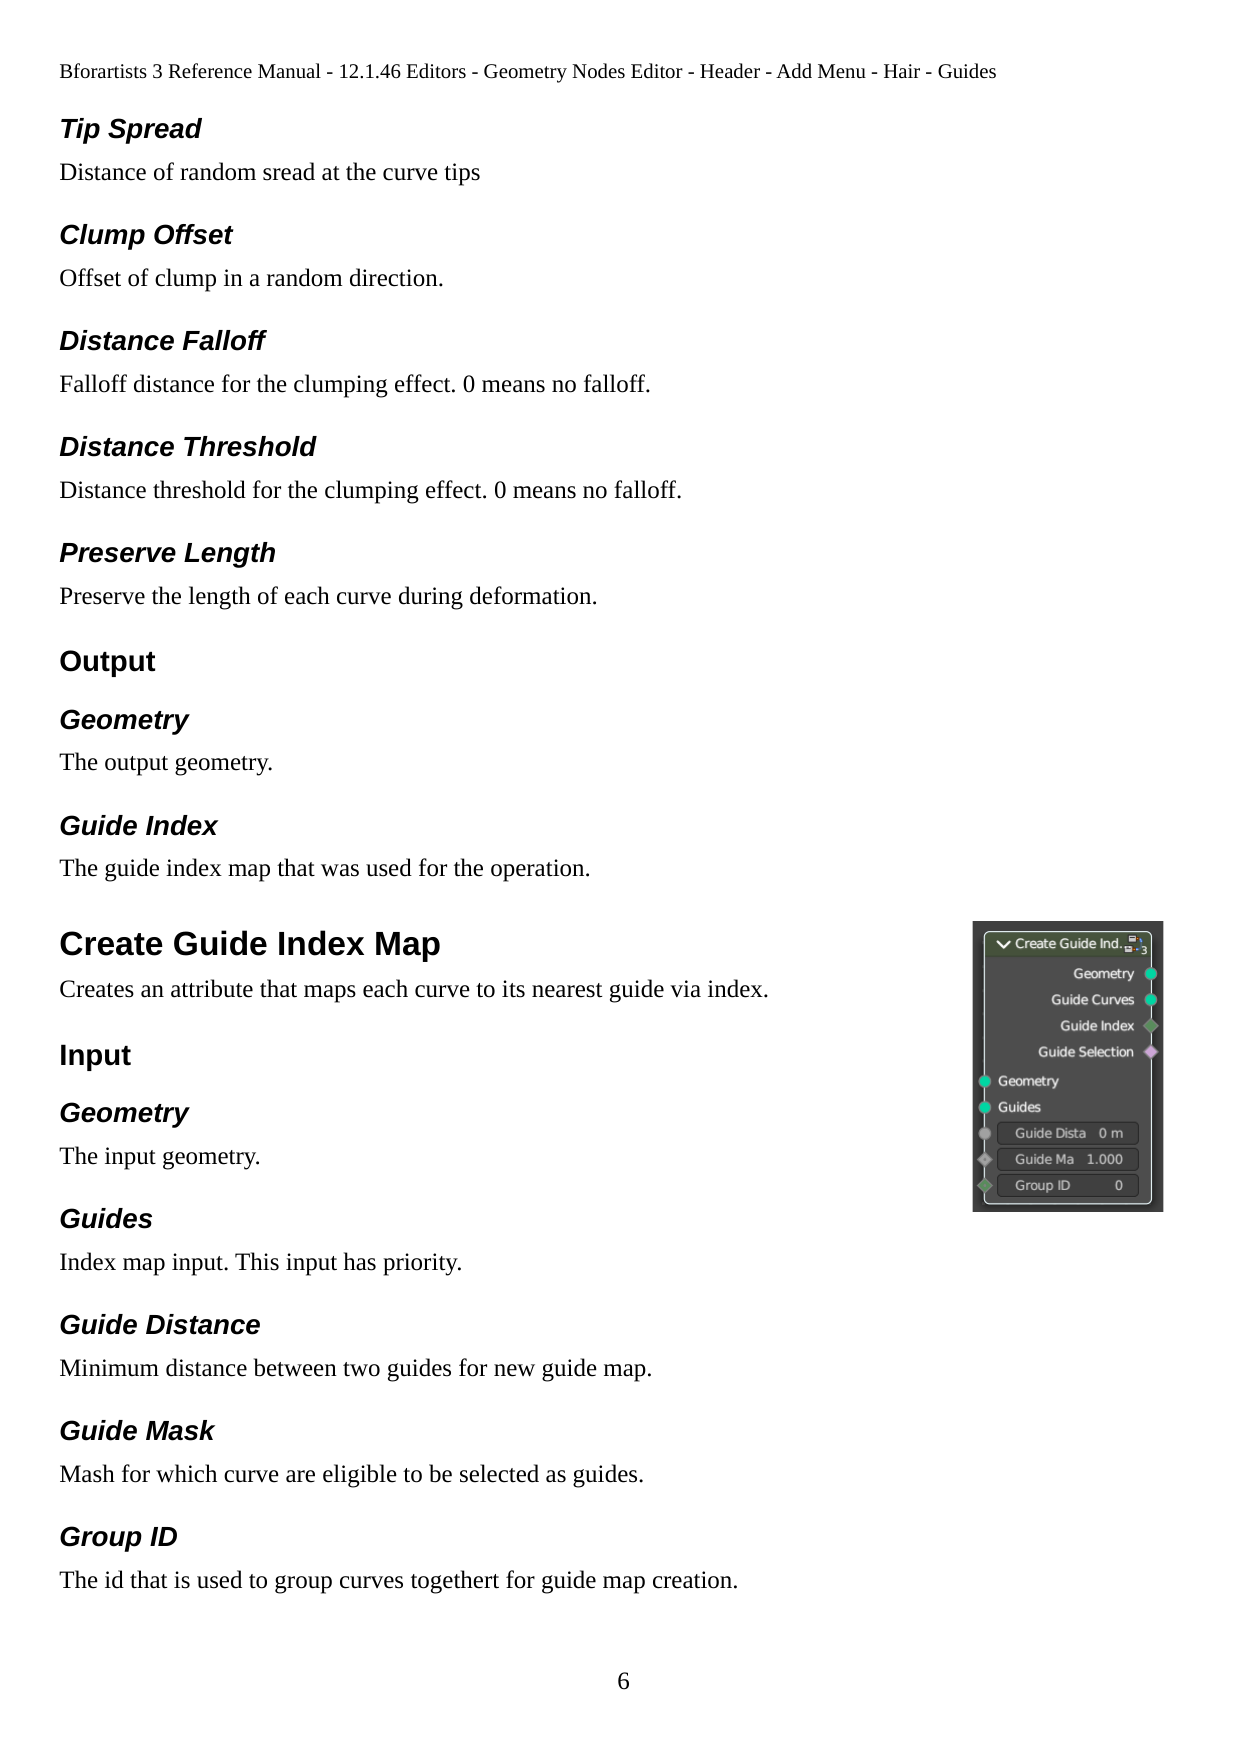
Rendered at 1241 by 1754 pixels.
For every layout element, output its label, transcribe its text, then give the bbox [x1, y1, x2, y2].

text The output geometry. [59, 747, 1181, 776]
text Distance of random sread at the curve tips [59, 157, 1181, 186]
text The guide index map that was used for the operation. [59, 853, 1181, 882]
text Falloff distance for the clumping effect. 0 means no falloff. [59, 369, 1181, 398]
text The id that is used to group curves togethert for guide map creation. [59, 1565, 1181, 1594]
text The input geometry. [59, 1141, 972, 1170]
subtitle Input [59, 1038, 972, 1072]
text Index map input. This input has priority. [59, 1247, 1181, 1276]
subtitle Tip Spread [59, 113, 1181, 144]
subtitle Distance Threshold [59, 430, 1181, 462]
subtitle Clump Offset [59, 218, 1181, 250]
text Distance threshold for the clumping effect. 0 means no falloff. [59, 475, 1181, 503]
text Creates an attribute that maps each curve to its nearest guide via index. [59, 974, 972, 1003]
subtitle Output [59, 644, 1181, 678]
text [1164, 1141, 1181, 1170]
subtitle Group ID [59, 1521, 1181, 1552]
subtitle Guide Mask [59, 1415, 1181, 1447]
subtitle Guides [59, 1203, 1181, 1235]
text Mash for which curve are eligible to be selected as guides. [59, 1459, 1181, 1488]
subtitle [1164, 1038, 1181, 1072]
text Offset of clump in a random direction. [59, 263, 1181, 292]
subtitle [1164, 923, 1181, 962]
subtitle Guide Index [59, 809, 1181, 841]
subtitle Distance Falloff [59, 324, 1181, 356]
picture [972, 921, 1164, 1212]
subtitle Preserve Length [59, 536, 1181, 568]
subtitle Geometry [59, 1097, 972, 1129]
subtitle Guide Distance [59, 1309, 1181, 1341]
subtitle Geometry [59, 703, 1181, 735]
subtitle [1164, 1097, 1181, 1129]
text Minimum distance between two guides for new guide map. [59, 1353, 1181, 1382]
subtitle Create Guide Index Map [59, 923, 972, 962]
text Preserve the length of each curve during deformation. [59, 581, 1181, 609]
